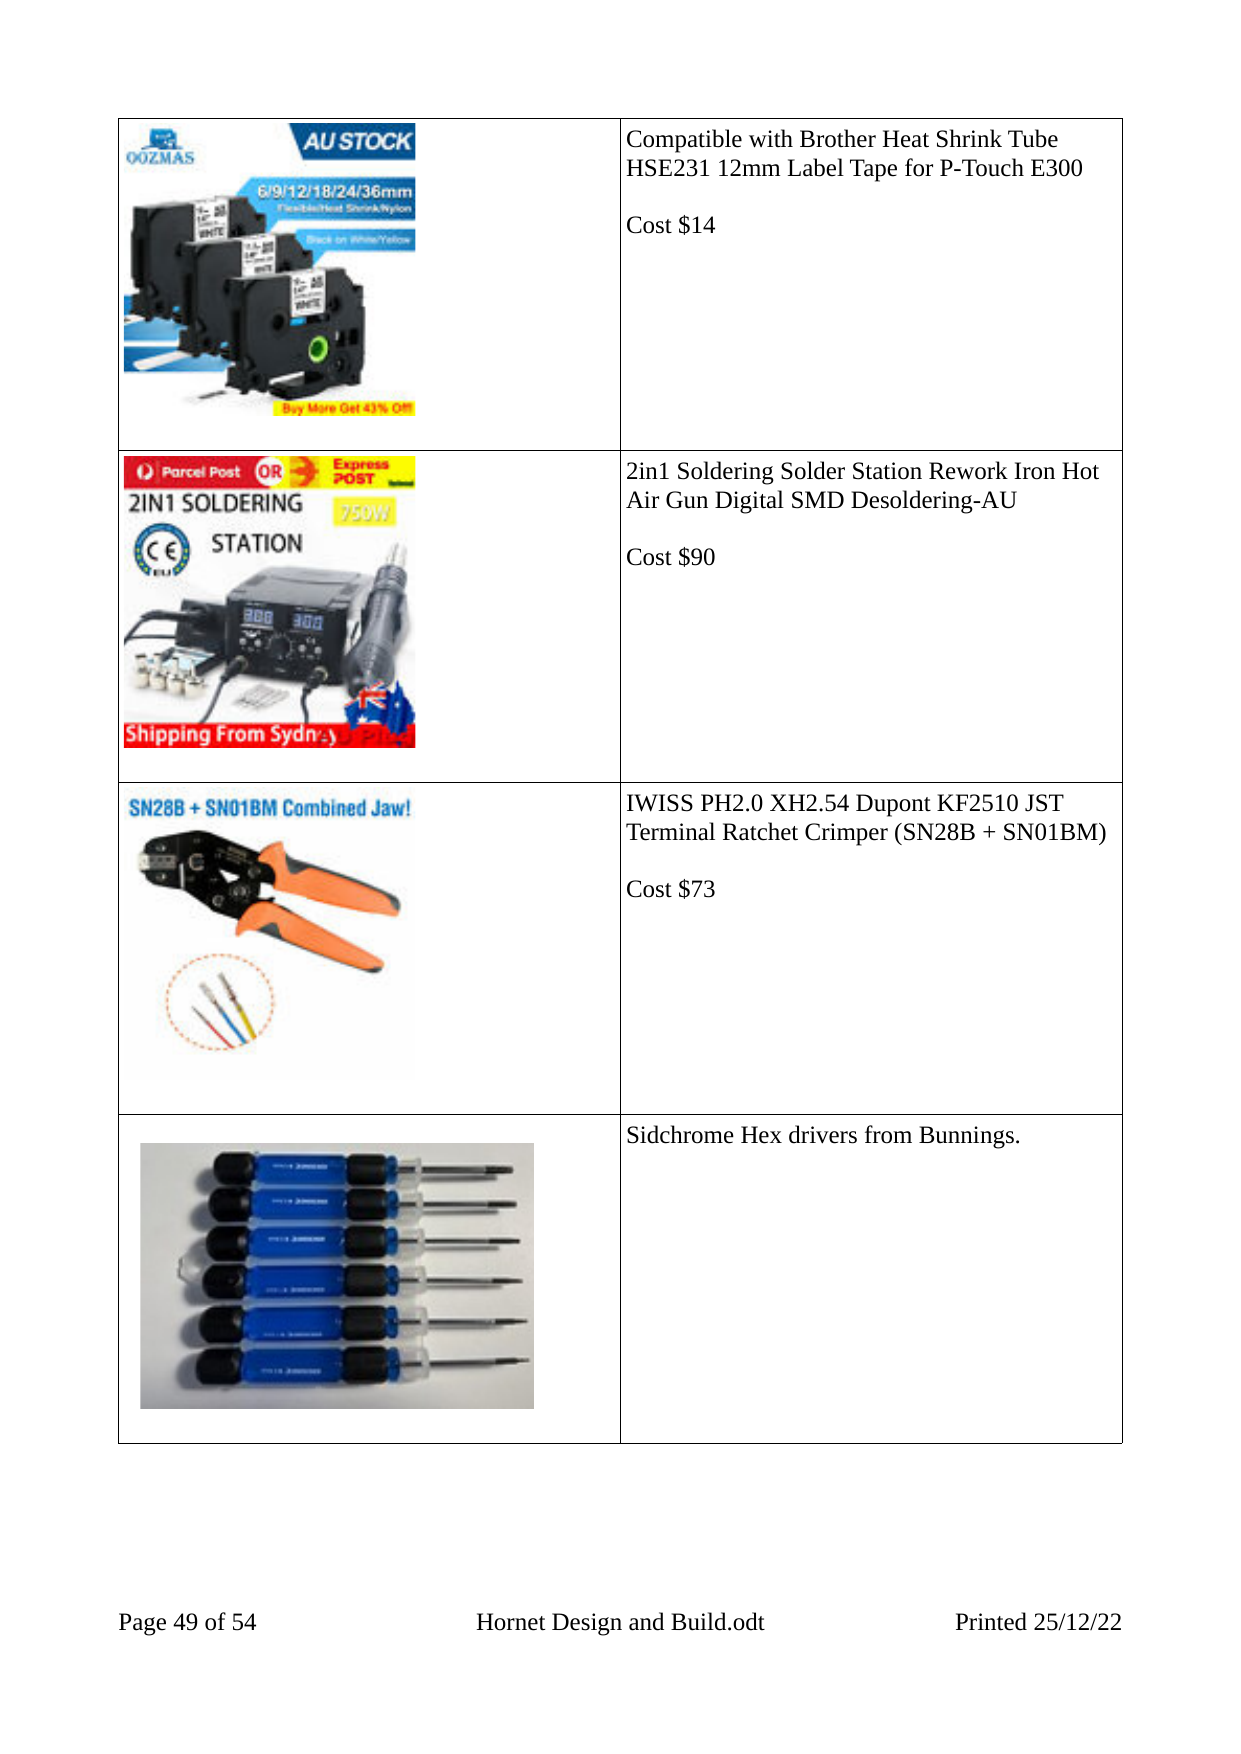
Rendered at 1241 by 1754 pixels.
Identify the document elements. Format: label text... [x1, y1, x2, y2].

table_cell 2in1 Soldering Solder Station Rework Iron Hot Air Gun Digital SMD Desoldering-AU Cost $90 [621, 451, 1122, 782]
picture [140, 1143, 534, 1409]
table_cell [119, 119, 620, 450]
table_cell [119, 451, 620, 782]
picture [123, 456, 416, 748]
table_cell [119, 1115, 620, 1443]
table_cell Compatible with Brother Heat Shrink Tube HSE231 12mm Label Tape for P-Touch E300 Cost $14 [621, 119, 1122, 450]
table_cell IWISS PH2.0 XH2.54 Dupont KF2510 JST Terminal Ratchet Crimper (SN28B + SN01BM) Cost $73 [621, 783, 1122, 1114]
picture [123, 787, 416, 1080]
table_cell Sidchrome Hex drivers from Bunnings. [621, 1115, 1122, 1443]
picture [123, 123, 416, 416]
table_cell [119, 783, 620, 1114]
